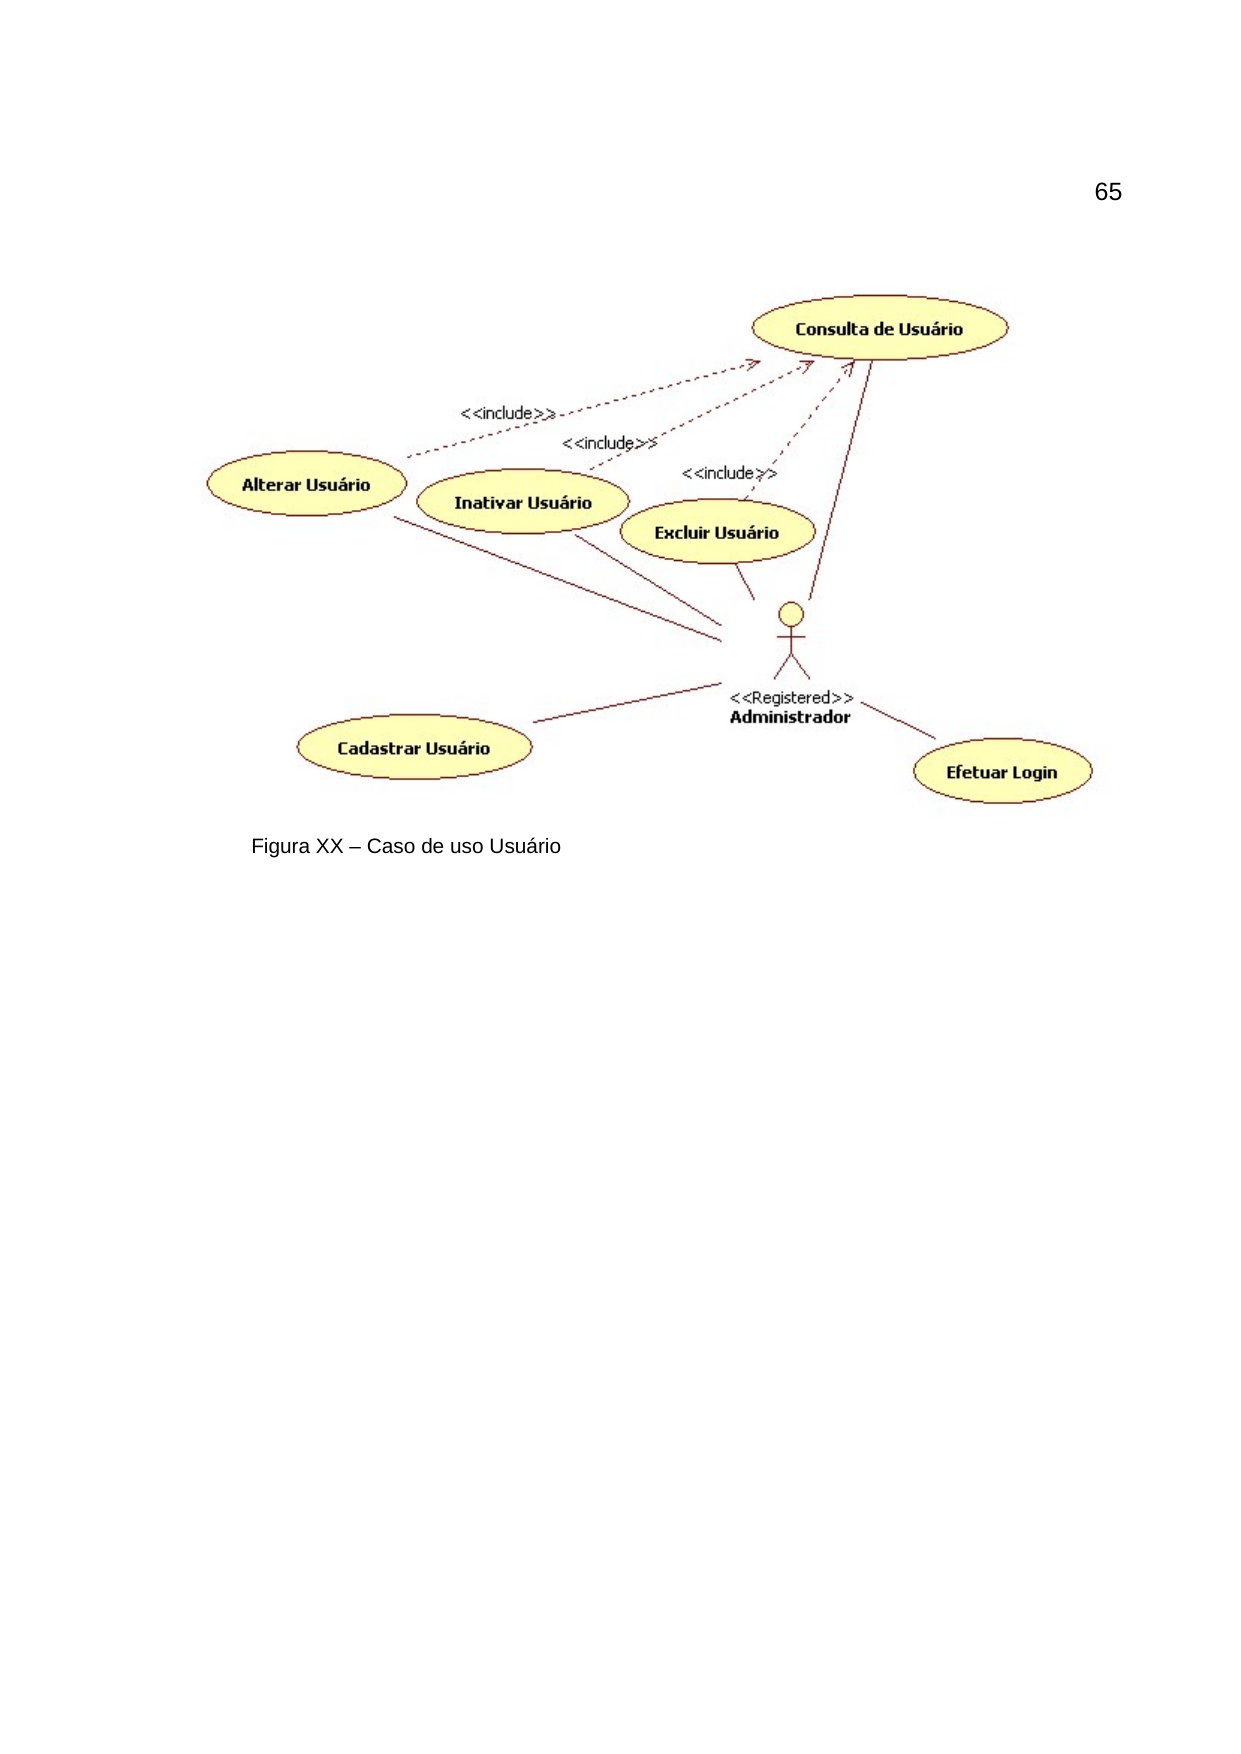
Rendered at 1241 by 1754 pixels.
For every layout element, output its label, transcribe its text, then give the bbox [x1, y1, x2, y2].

picture [177, 265, 1123, 834]
text Figura XX – Caso de uso Usuário [177, 834, 1122, 858]
